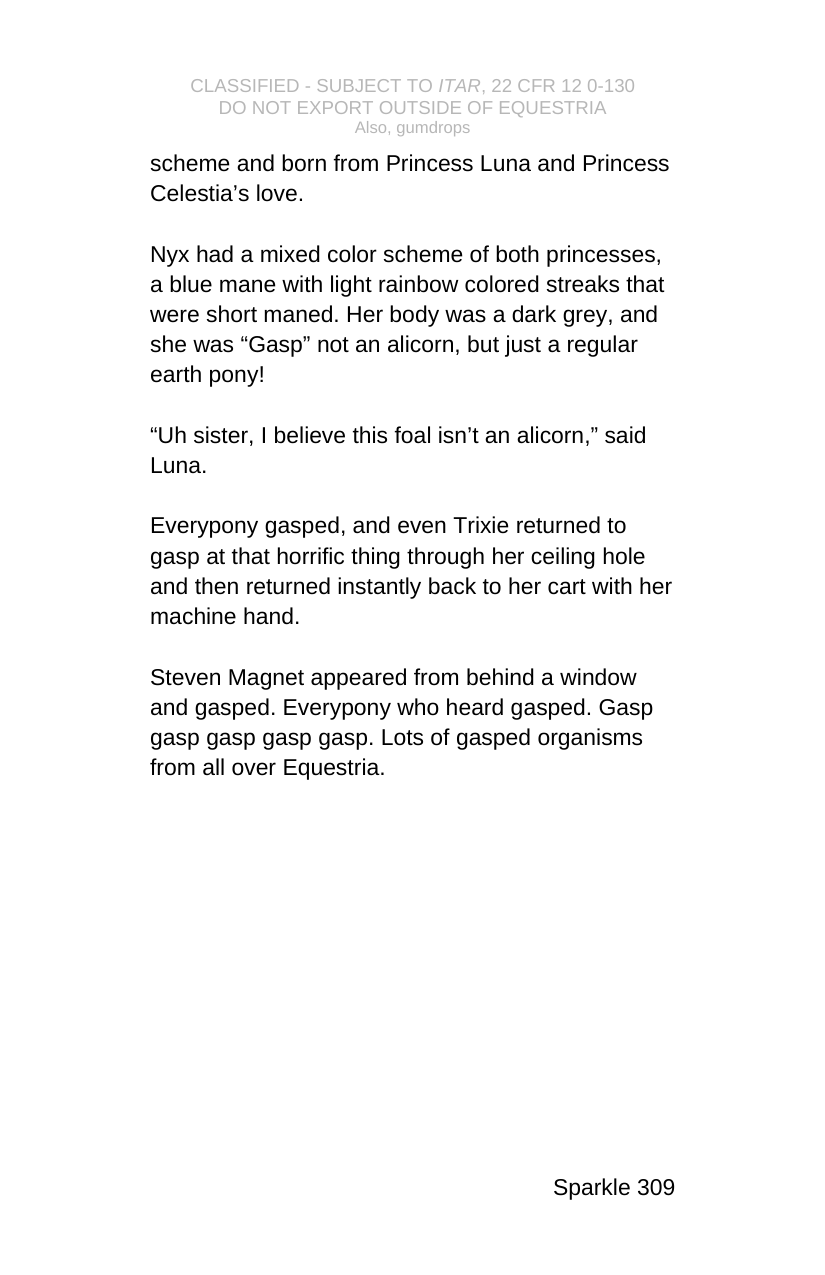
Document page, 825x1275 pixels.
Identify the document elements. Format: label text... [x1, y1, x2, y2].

text scheme and born from Princess Luna and Princess Celestia’s love. [150, 150, 675, 207]
text Everypony gasped, and even Trixie returned to gasp at that horrific thing through her ceiling hole and then returned instantly back to her cart with her machine hand. [150, 512, 675, 629]
text “Uh sister, I believe this foal isn’t an alicorn,” said Luna. [150, 422, 675, 478]
text Nyx had a mixed color scheme of both princesses, a blue mane with light rainbow colored streaks that were short maned. Her body was a dark grey, and she was “Gasp” not an alicorn, but just a regular earth pony! [150, 241, 675, 388]
text Steven Magnet appeared from behind a window and gasped. Everypony who heard gasped. Gasp gasp gasp gasp gasp. Lots of gasped organisms from all over Equestria. [150, 663, 675, 781]
